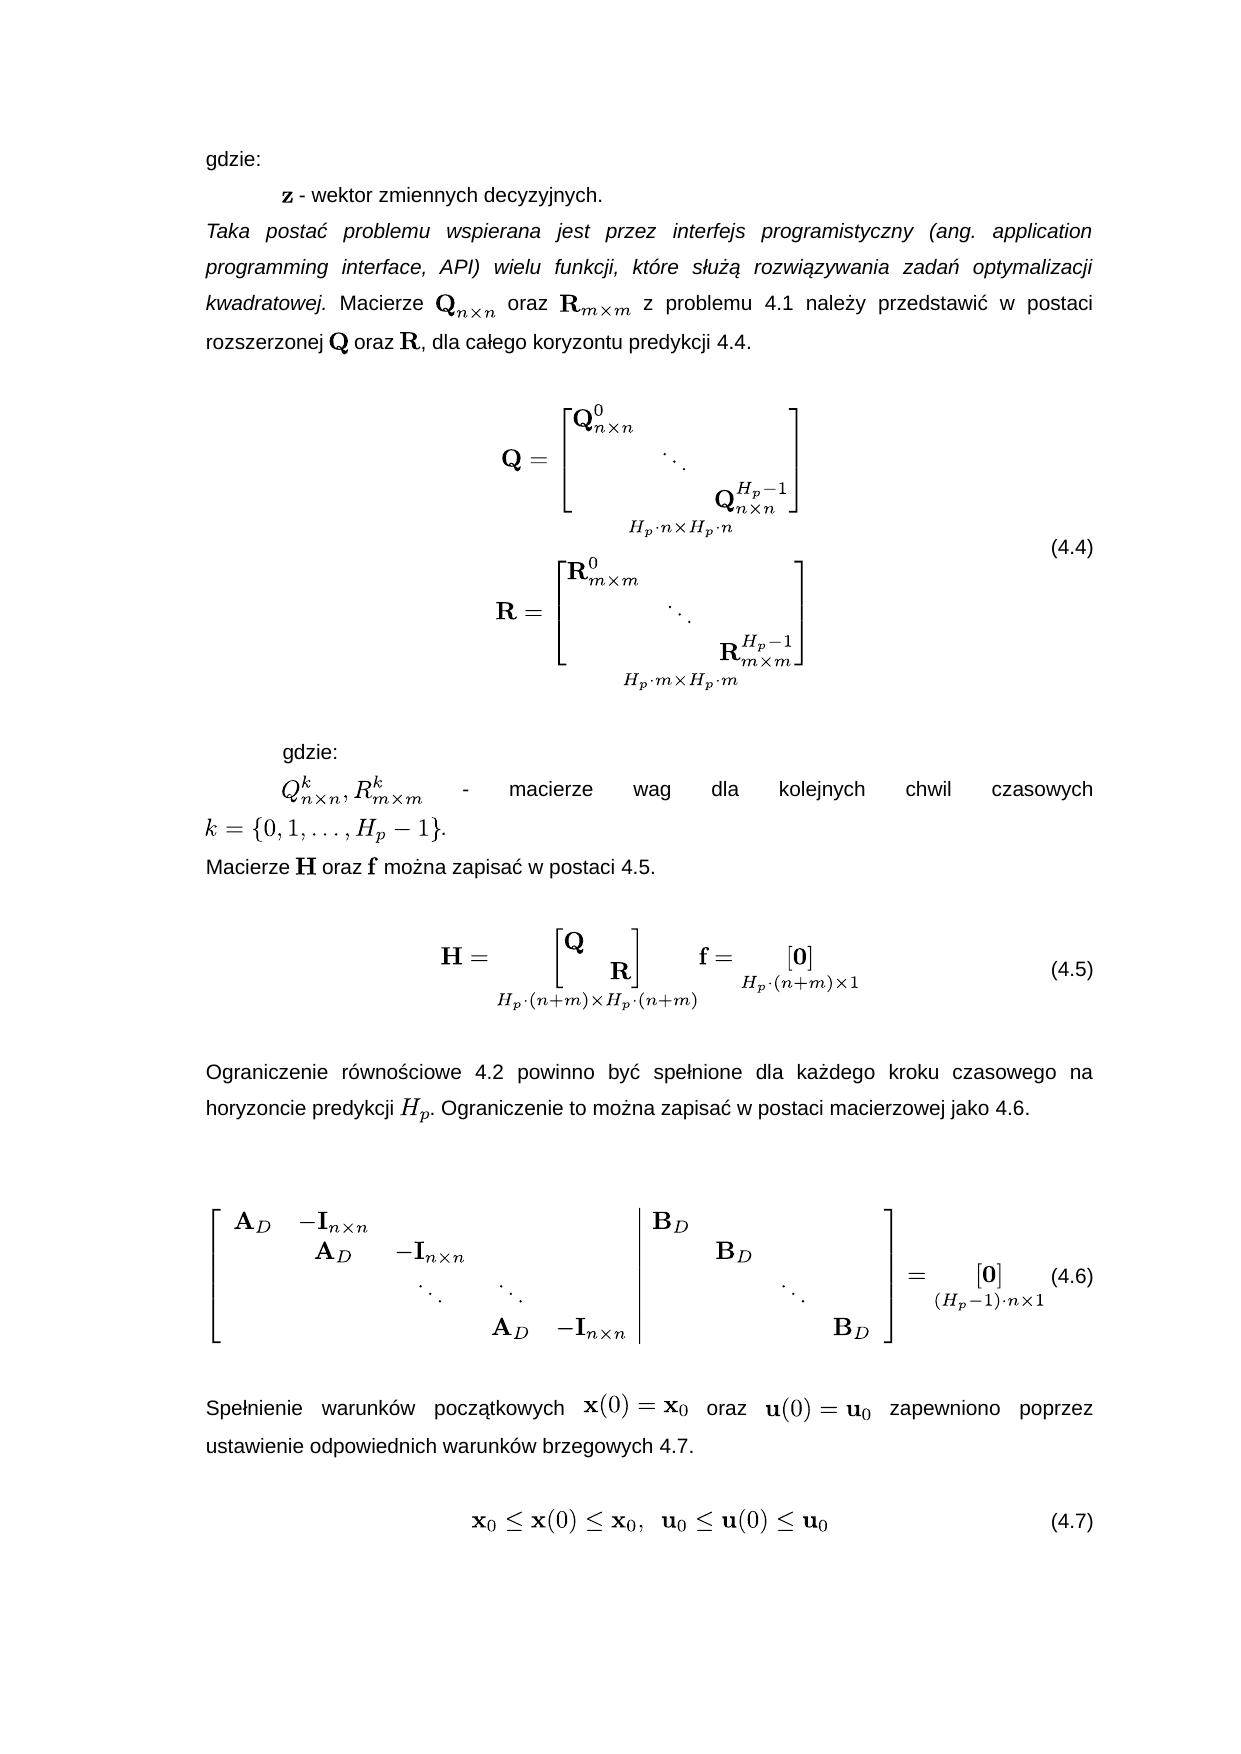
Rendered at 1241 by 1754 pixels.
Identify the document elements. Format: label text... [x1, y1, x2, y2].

text (4.5) [638, 928, 1093, 1010]
text Spełnienie warunków początkowych oraz zapewniono poprzez ustawienie odpowiednich warunków brzegowych 4.7. [206, 1393, 1093, 1458]
text - macierze wag dla kolejnych chwil czasowych . [206, 776, 1093, 843]
text (4.4) [601, 404, 1093, 690]
text [206, 928, 556, 1010]
text [206, 1508, 553, 1534]
text gdzie: [206, 739, 1093, 763]
text Ograniczenie równościowe 4.2 powinno być spełnione dla każdego kroku czasowego na horyzoncie predykcji . Ograniczenie to można zapisać w postaci macierzowej jako 4.6. [206, 1060, 1093, 1122]
text gdzie: [206, 147, 1093, 171]
text (4.7) [762, 1508, 1093, 1534]
text [206, 404, 639, 690]
text Macierze oraz można zapisać w postaci 4.5. [206, 855, 1093, 879]
text - wektor zmiennych decyzyjnych. [206, 183, 1093, 207]
text Taka postać problemu wspierana jest przez interfejs programistyczny (ang. application programming interface, API) wielu funkcji, które służą rozwiązywania zadań optymalizacji kwadratowej. Macierze oraz z problemu 4.1 należy przedstawić w postaci rozszerzonej oraz , dla całego koryzontu predykcji 4.4. [206, 219, 1093, 354]
text (4.6) [206, 1172, 1093, 1344]
